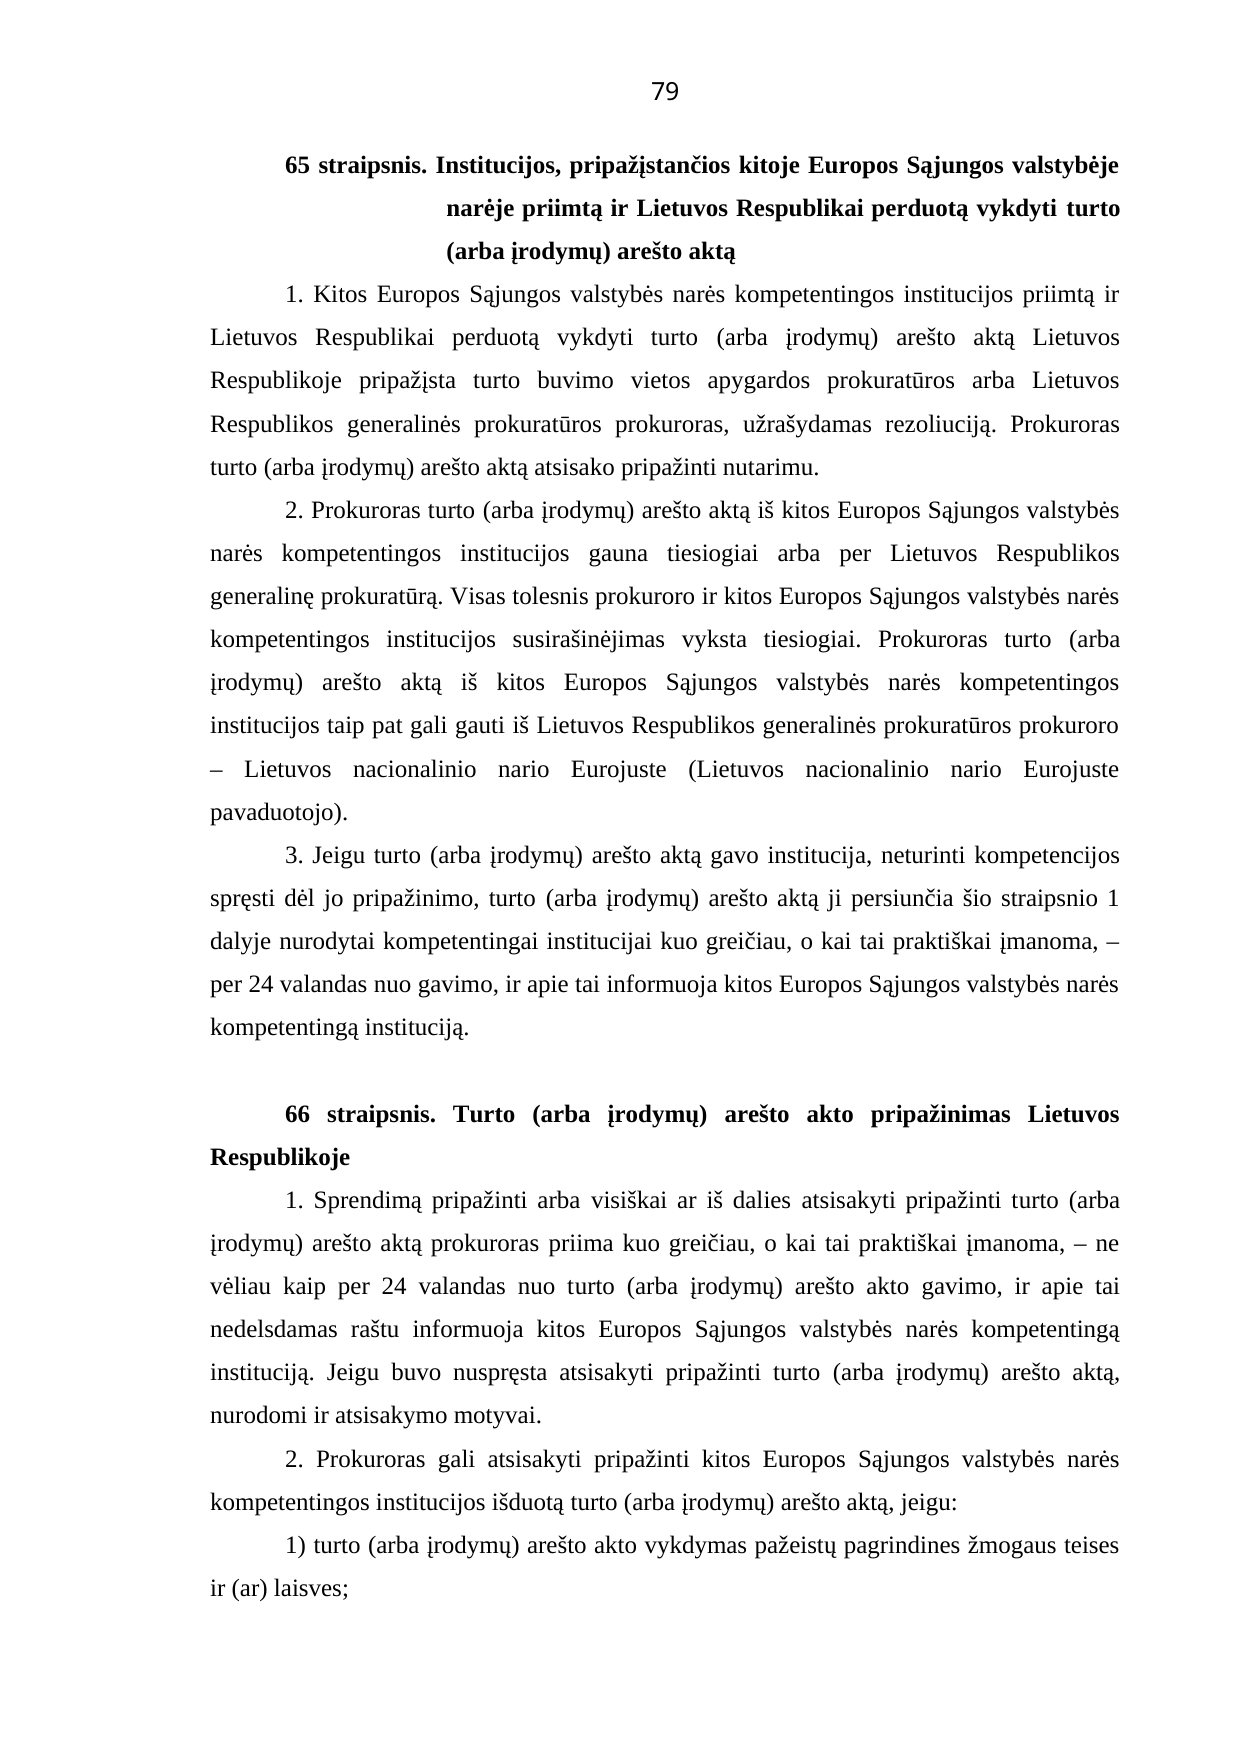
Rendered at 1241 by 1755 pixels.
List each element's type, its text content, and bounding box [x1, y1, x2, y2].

text 65 straipsnis. Institucijos, pripažįstančios kitoje Europos Sąjungos valstybėje narėje priimtą ir Lietuvos Respublikai perduotą vykdyti turto (arba įrodymų) arešto aktą [285, 150, 1120, 265]
text 2. Prokuroras turto (arba įrodymų) arešto aktą iš kitos Europos Sąjungos valstybės narės kompetentingos institucijos gauna tiesiogiai arba per Lietuvos Respublikos generalinę prokuratūrą. Visas tolesnis prokuroro ir kitos Europos Sąjungos valstybės narės kompetentingos institucijos susirašinėjimas vyksta tiesiogiai. Prokuroras turto (arba įrodymų) arešto aktą iš kitos Europos Sąjungos valstybės narės kompetentingos institucijos taip pat gali gauti iš Lietuvos Respublikos generalinės prokuratūros prokuroro – Lietuvos nacionalinio nario Eurojuste (Lietuvos nacionalinio nario Eurojuste pavaduotojo). [210, 495, 1120, 826]
text 3. Jeigu turto (arba įrodymų) arešto aktą gavo institucija, neturinti kompetencijos spręsti dėl jo pripažinimo, turto (arba įrodymų) arešto aktą ji persiunčia šio straipsnio 1 dalyje nurodytai kompetentingai institucijai kuo greičiau, o kai tai praktiškai įmanoma, – per 24 valandas nuo gavimo, ir apie tai informuoja kitos Europos Sąjungos valstybės narės kompetentingą instituciją. [210, 840, 1120, 1041]
text 2. Prokuroras gali atsisakyti pripažinti kitos Europos Sąjungos valstybės narės kompetentingos institucijos išduotą turto (arba įrodymų) arešto aktą, jeigu: [210, 1444, 1120, 1516]
text 1. Kitos Europos Sąjungos valstybės narės kompetentingos institucijos priimtą ir Lietuvos Respublikai perduotą vykdyti turto (arba įrodymų) arešto aktą Lietuvos Respublikoje pripažįsta turto buvimo vietos apygardos prokuratūros arba Lietuvos Respublikos generalinės prokuratūros prokuroras, užrašydamas rezoliuciją. Prokuroras turto (arba įrodymų) arešto aktą atsisako pripažinti nutarimu. [210, 279, 1120, 481]
text 1) turto (arba įrodymų) arešto akto vykdymas pažeistų pagrindines žmogaus teises ir (ar) laisves; [210, 1530, 1120, 1602]
text 66 straipsnis. Turto (arba įrodymų) arešto akto pripažinimas Lietuvos Respublikoje [210, 1099, 1120, 1171]
text 1. Sprendimą pripažinti arba visiškai ar iš dalies atsisakyti pripažinti turto (arba įrodymų) arešto aktą prokuroras priima kuo greičiau, o kai tai praktiškai įmanoma, – ne vėliau kaip per 24 valandas nuo turto (arba įrodymų) arešto akto gavimo, ir apie tai nedelsdamas raštu informuoja kitos Europos Sąjungos valstybės narės kompetentingą instituciją. Jeigu buvo nuspręsta atsisakyti pripažinti turto (arba įrodymų) arešto aktą, nurodomi ir atsisakymo motyvai. [210, 1185, 1120, 1429]
